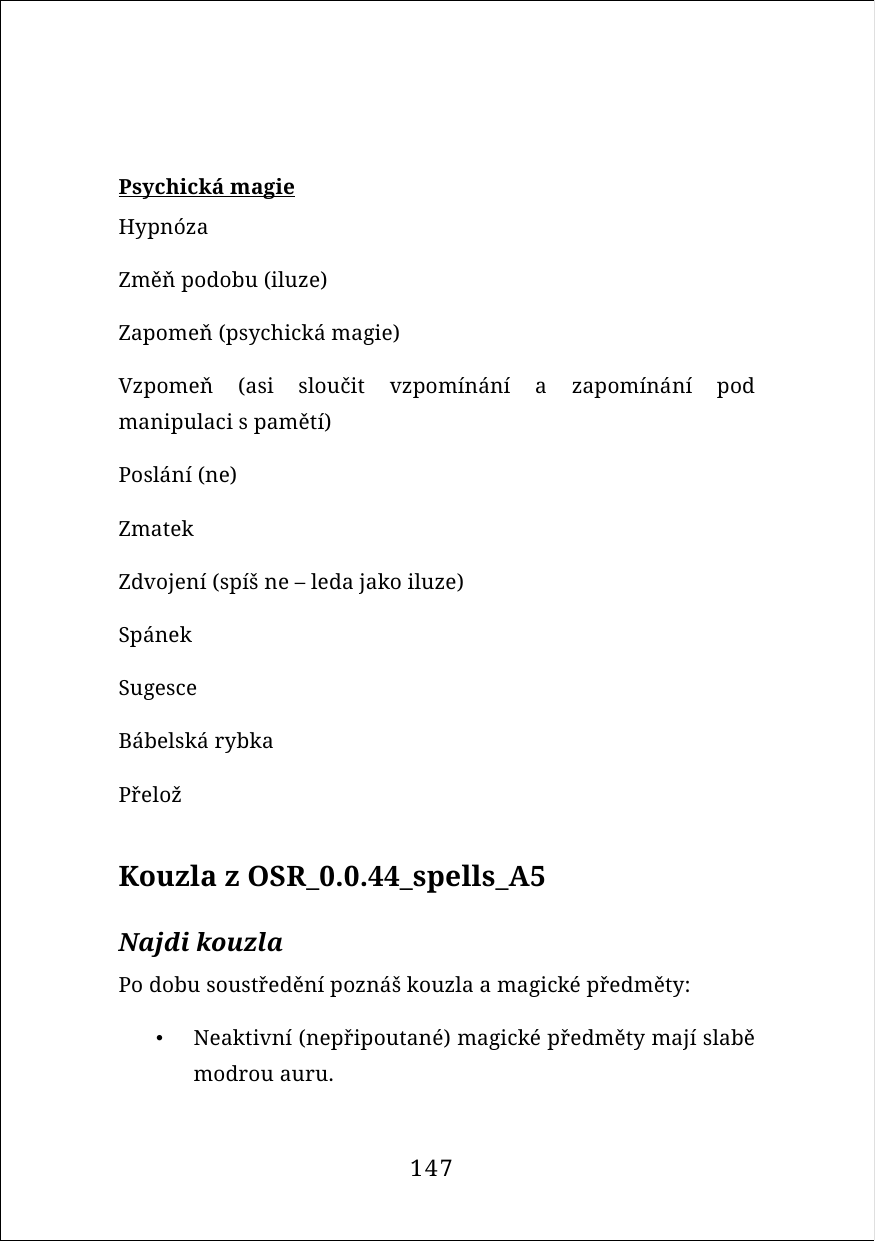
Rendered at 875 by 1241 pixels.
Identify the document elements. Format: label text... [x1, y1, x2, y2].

subtitle Kouzla z OSR_0.0.44_spells_A5 [118, 857, 756, 895]
list Neaktivní (nepřipoutané) magické předměty mají slabě modrou auru. [156, 1023, 756, 1087]
text Poslání (ne) [118, 460, 756, 489]
subtitle Najdi kouzla [118, 924, 756, 958]
text Spánek [118, 620, 756, 648]
text Bábelská rybka [118, 727, 756, 755]
text Vzpomeň (asi sloučit vzpomínání a zapomínání pod manipulaci s pamětí) [118, 372, 756, 436]
text Zapomeň (psychická magie) [118, 318, 756, 347]
subtitle Psychická magie [118, 172, 756, 200]
text Hypnóza [118, 212, 756, 240]
text Po dobu soustředění poznáš kouzla a magické předměty: [118, 970, 756, 999]
text Sugesce [118, 673, 756, 702]
text Zdvojení (spíš ne – leda jako iluze) [118, 567, 756, 595]
text Zmatek [118, 514, 756, 542]
text Přelož [118, 780, 756, 808]
text Změň podobu (iluze) [118, 265, 756, 294]
